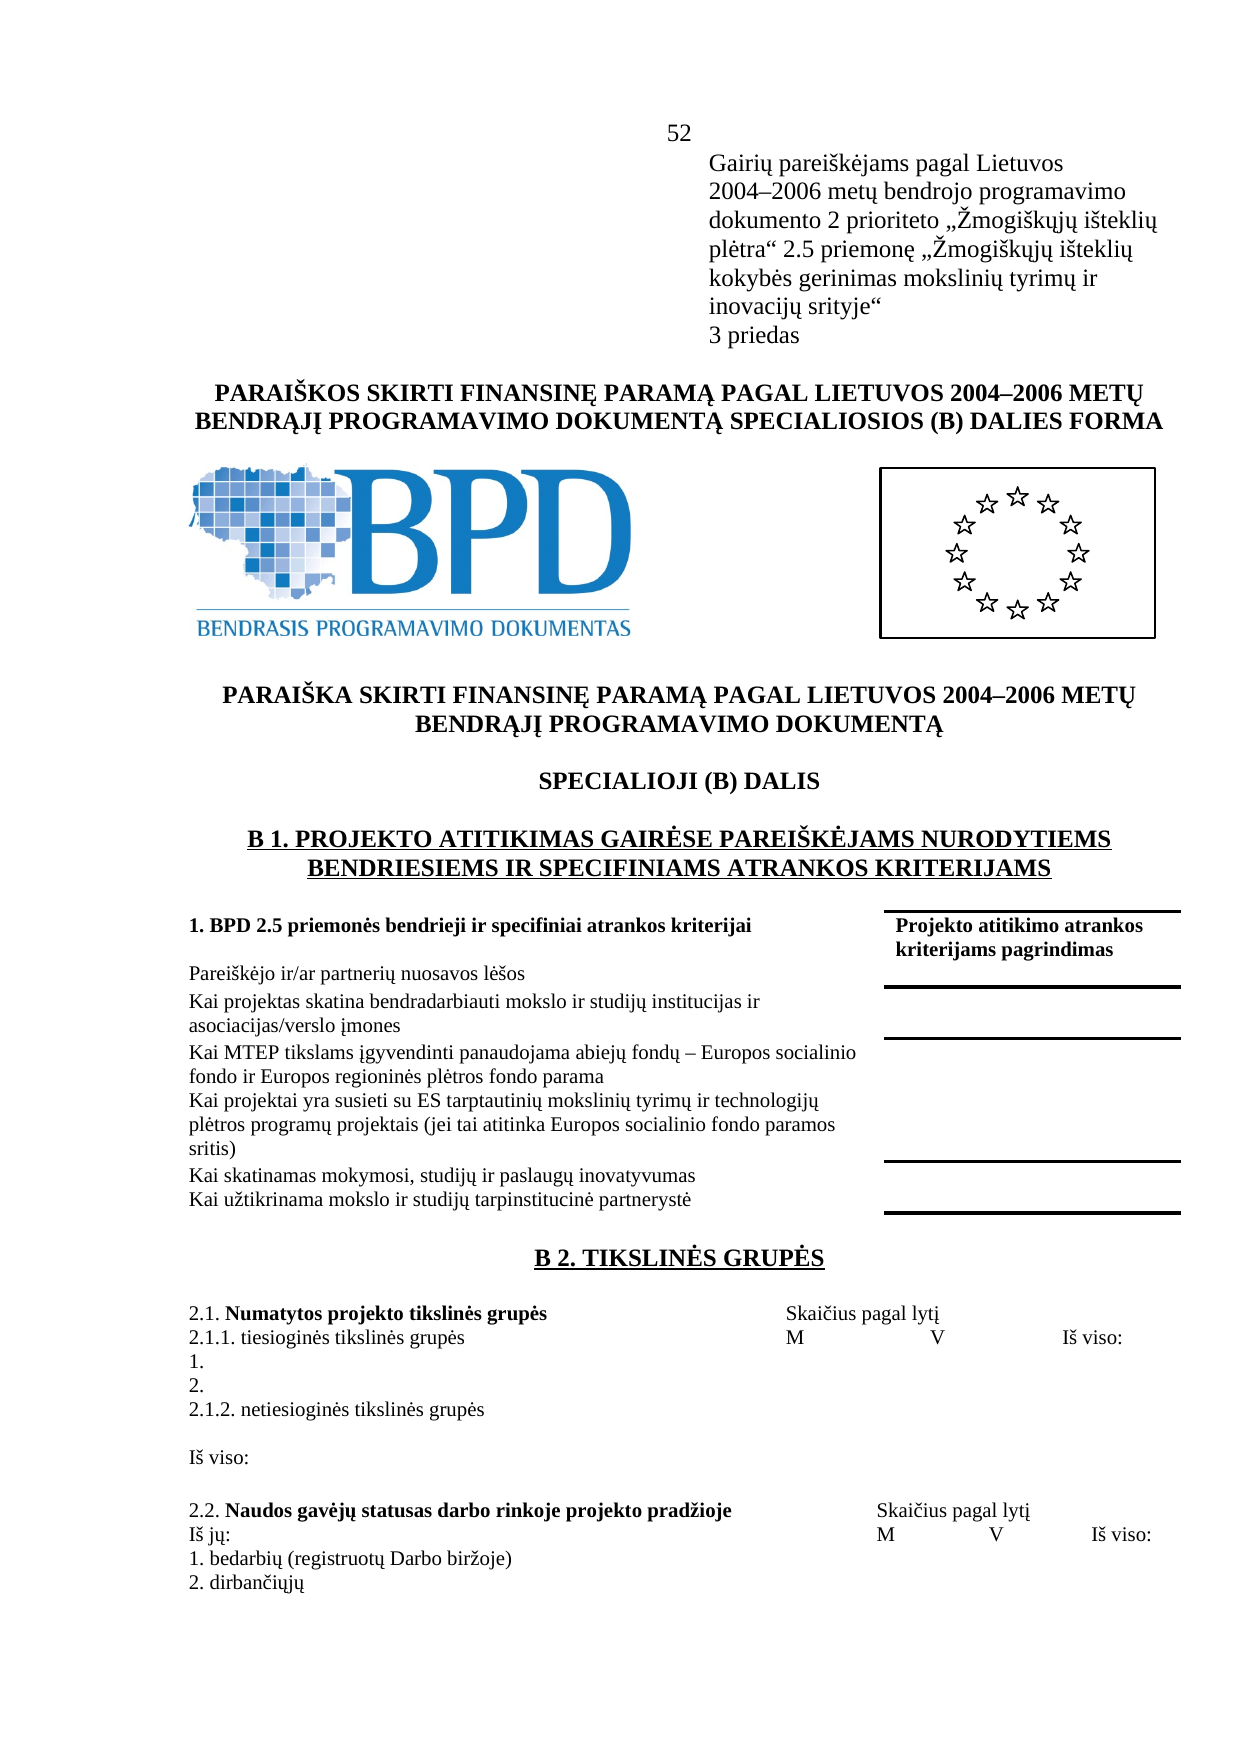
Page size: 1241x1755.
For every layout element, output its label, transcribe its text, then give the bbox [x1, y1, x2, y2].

table_cell [884, 1088, 1181, 1160]
text B 1. PROJEKTO ATITIKIMAS GAIRĖSE PAREIŠKĖJAMS NURODYTIEMS BENDRIESIEMS IR SPECIFINIAMS ATRANKOS KRITERIJAMS [177, 824, 1181, 881]
table_header 2.2. Naudos gavėjų statusas darbo rinkoje projekto pradžioje [177, 1498, 865, 1522]
text inovacijų srityje“ [177, 291, 1181, 320]
table_cell [919, 1373, 1051, 1397]
table_header [863, 464, 1181, 651]
table_cell [774, 1421, 919, 1445]
text PARAIŠKOS SKIRTI FINANSINĘ PARAMĄ PAGAL LIETUVOS 2004–2006 METŲ BENDRĄJĮ PROGRAMAVIMO DOKUMENTĄ SPECIALIOSIOS (B) DALIES FORMA [177, 378, 1181, 435]
table_cell M [774, 1325, 919, 1349]
table_cell [1080, 1546, 1181, 1570]
table_cell [884, 1187, 1181, 1211]
table_cell [1051, 1349, 1181, 1373]
table_cell Iš viso: [1080, 1522, 1181, 1546]
text plėtra“ 2.5 priemonę „Žmogiškųjų išteklių [177, 234, 1181, 263]
table_cell [1051, 1397, 1181, 1421]
table_cell [919, 1349, 1051, 1373]
table_cell [865, 1546, 977, 1570]
table_cell Iš viso: [1051, 1325, 1181, 1349]
table_cell [774, 1349, 919, 1373]
table_cell [884, 961, 1181, 985]
text SPECIALIOJI (B) DALIS [177, 766, 1181, 795]
table_header 2.1. Numatytos projekto tikslinės grupės 2.1.1. tiesioginės tikslinės grupės [177, 1301, 774, 1349]
table_cell Kai užtikrinama mokslo ir studijų tarpinstitucinė partnerystė [177, 1187, 884, 1211]
table_cell [884, 1040, 1181, 1088]
table_cell [919, 1421, 1051, 1445]
table_cell [177, 1421, 774, 1445]
text 2004–2006 metų bendrojo programavimo [177, 176, 1181, 205]
table_cell [919, 1397, 1051, 1421]
table_cell Iš viso: [177, 1445, 774, 1469]
table_header [177, 464, 657, 651]
table_cell M [865, 1522, 977, 1546]
table_header Skaičius pagal lytį [865, 1498, 1080, 1522]
table_cell [884, 989, 1181, 1037]
table_cell Kai MTEP tikslams įgyvendinti panaudojama abiejų fondų – Europos socialinio fondo ir Europos regioninės plėtros fondo parama [177, 1037, 884, 1088]
table_cell [977, 1546, 1080, 1570]
table_header [657, 464, 863, 651]
table_cell Kai projektai yra susieti su ES tarptautinių mokslinių tyrimų ir technologijų plėtros programų projektais (jei tai atitinka Europos socialinio fondo paramos sritis) [177, 1088, 884, 1160]
table_cell [977, 1570, 1080, 1594]
table_header Skaičius pagal lytį [774, 1301, 1051, 1325]
table_cell [884, 1163, 1181, 1187]
table_cell [865, 1570, 977, 1594]
table_cell [1051, 1373, 1181, 1397]
table_cell Pareiškėjo ir/ar partnerių nuosavos lėšos [177, 961, 884, 985]
text Gairių pareiškėjams pagal Lietuvos [709, 148, 1181, 176]
text kokybės gerinimas mokslinių tyrimų ir [177, 263, 1181, 291]
table_cell [919, 1445, 1051, 1469]
table_cell V [919, 1325, 1051, 1349]
text 3 priedas [177, 320, 1181, 349]
table_cell [1080, 1570, 1181, 1594]
table_cell 1. [177, 1349, 774, 1373]
table_cell Kai skatinamas mokymosi, studijų ir paslaugų inovatyvumas [177, 1160, 884, 1187]
table_header [1080, 1498, 1181, 1522]
table_cell 2. dirbančiųjų [177, 1570, 865, 1594]
table_cell 2. [177, 1373, 774, 1397]
table_cell Iš jų: [177, 1522, 865, 1546]
table_cell [774, 1373, 919, 1397]
text dokumento 2 prioriteto „Žmogiškųjų išteklių [177, 205, 1181, 234]
table_cell [774, 1397, 919, 1421]
table_header [1051, 1301, 1181, 1325]
table_cell [1051, 1421, 1181, 1445]
table_cell Kai projektas skatina bendradarbiauti mokslo ir studijų institucijas ir asociacijas/verslo įmones [177, 985, 884, 1037]
table_cell V [977, 1522, 1080, 1546]
text B 2. TIKSLINĖS GRUPĖS [177, 1243, 1181, 1272]
table_header Projekto atitikimo atrankos kriterijams pagrindimas [884, 913, 1181, 961]
text PARAIŠKA SKIRTI FINANSINĘ PARAMĄ PAGAL LIETUVOS 2004–2006 METŲ [177, 680, 1181, 709]
table_header 1. BPD 2.5 priemonės bendrieji ir specifiniai atrankos kriterijai [177, 910, 884, 961]
table_cell 1. bedarbių (registruotų Darbo biržoje) [177, 1546, 865, 1570]
table_cell 2.1.2. netiesioginės tikslinės grupės [177, 1397, 774, 1421]
table_cell [1051, 1445, 1181, 1469]
text BENDRĄJĮ PROGRAMAVIMO DOKUMENTĄ [177, 709, 1181, 738]
table_cell [774, 1445, 919, 1469]
